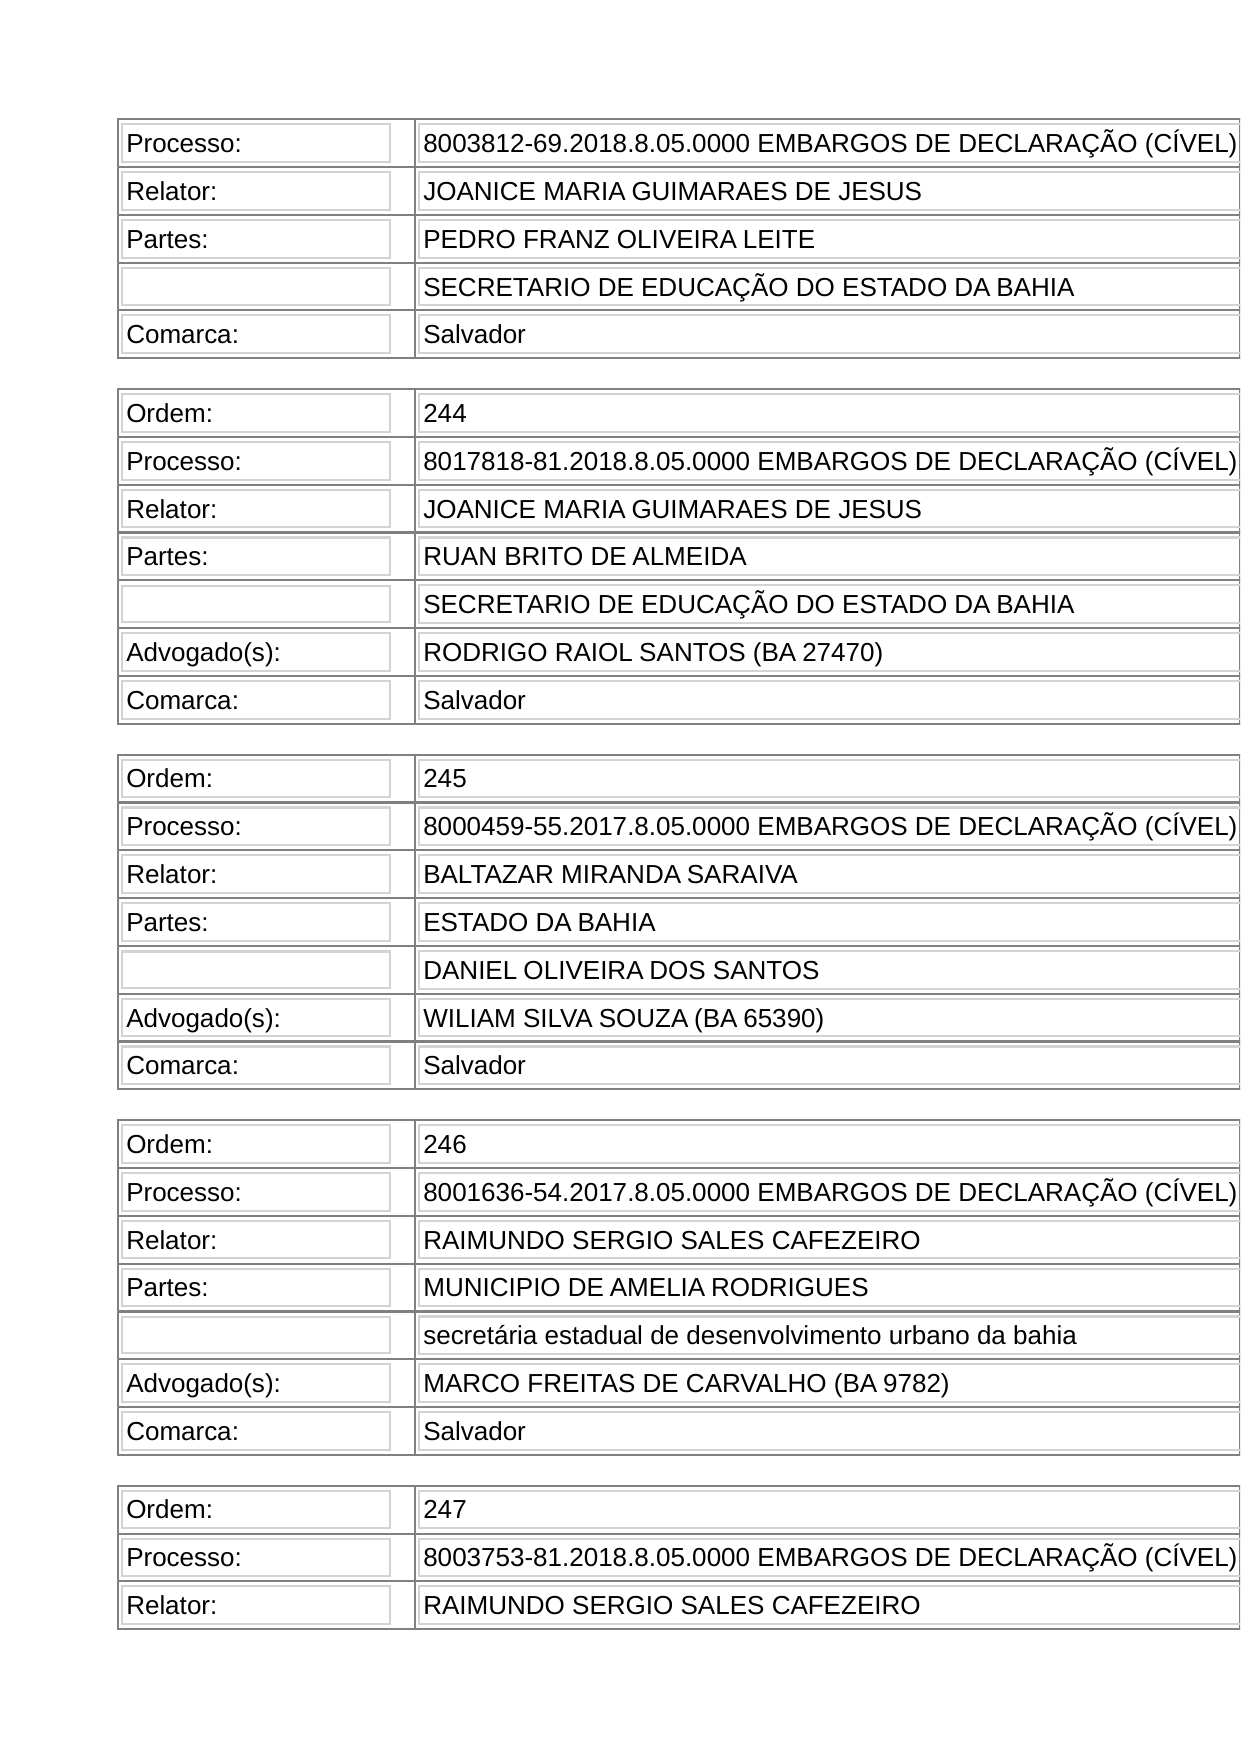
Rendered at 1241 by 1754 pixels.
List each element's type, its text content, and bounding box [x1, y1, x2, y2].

table_cell RUAN BRITO DE ALMEIDA [416, 534, 1239, 579]
table_cell secretária estadual de desenvolvimento urbano da bahia [416, 1313, 1239, 1358]
table_cell Comarca: [119, 311, 414, 357]
table_cell Partes: [119, 534, 414, 579]
table_cell Advogado(s): [119, 629, 414, 675]
table_cell WILIAM SILVA SOUZA (BA 65390) [416, 995, 1239, 1040]
table_cell Partes: [119, 899, 414, 945]
table_cell SECRETARIO DE EDUCAÇÃO DO ESTADO DA BAHIA [416, 264, 1239, 309]
table_cell RAIMUNDO SERGIO SALES CAFEZEIRO [416, 1217, 1239, 1262]
table_header 246 [416, 1121, 1239, 1167]
table_cell Comarca: [119, 1043, 414, 1088]
table_cell 8001636-54.2017.8.05.0000 EMBARGOS DE DECLARAÇÃO (CÍVEL) [416, 1169, 1239, 1215]
table_cell Processo: [119, 120, 414, 166]
table_cell Salvador [416, 1408, 1239, 1454]
table_cell Relator: [119, 168, 414, 214]
table_header Ordem: [119, 390, 414, 436]
table_cell Processo: [119, 804, 414, 849]
table_cell Relator: [119, 1582, 414, 1628]
table_header 247 [416, 1487, 1239, 1532]
table_header Ordem: [119, 756, 414, 801]
table_cell Processo: [119, 1169, 414, 1215]
table_cell [119, 581, 414, 627]
table_cell [119, 264, 414, 309]
table_cell Advogado(s): [119, 1360, 414, 1406]
table_cell 8017818-81.2018.8.05.0000 EMBARGOS DE DECLARAÇÃO (CÍVEL) [416, 438, 1239, 484]
table_header 245 [416, 756, 1239, 801]
table_cell 8000459-55.2017.8.05.0000 EMBARGOS DE DECLARAÇÃO (CÍVEL) [416, 804, 1239, 849]
table_cell [119, 1313, 414, 1358]
table_cell BALTAZAR MIRANDA SARAIVA [416, 851, 1239, 897]
table_cell JOANICE MARIA GUIMARAES DE JESUS [416, 486, 1239, 531]
table_cell MARCO FREITAS DE CARVALHO (BA 9782) [416, 1360, 1239, 1406]
table_cell PEDRO FRANZ OLIVEIRA LEITE [416, 216, 1239, 262]
table_cell Processo: [119, 1535, 414, 1580]
table_cell Salvador [416, 1043, 1239, 1088]
table_cell Relator: [119, 851, 414, 897]
table_cell [119, 947, 414, 993]
table_cell Comarca: [119, 677, 414, 723]
table_cell RAIMUNDO SERGIO SALES CAFEZEIRO [416, 1582, 1239, 1628]
table_cell Salvador [416, 311, 1239, 357]
table_cell Salvador [416, 677, 1239, 723]
table_cell SECRETARIO DE EDUCAÇÃO DO ESTADO DA BAHIA [416, 581, 1239, 627]
table_header 244 [416, 390, 1239, 436]
table_cell Comarca: [119, 1408, 414, 1454]
table_cell Processo: [119, 438, 414, 484]
table_cell Partes: [119, 1265, 414, 1310]
table_cell RODRIGO RAIOL SANTOS (BA 27470) [416, 629, 1239, 675]
table_cell Relator: [119, 486, 414, 531]
table_cell DANIEL OLIVEIRA DOS SANTOS [416, 947, 1239, 993]
table_cell Relator: [119, 1217, 414, 1262]
table_header Ordem: [119, 1487, 414, 1532]
table_cell 8003812-69.2018.8.05.0000 EMBARGOS DE DECLARAÇÃO (CÍVEL) [416, 120, 1239, 166]
table_cell Partes: [119, 216, 414, 262]
table_cell MUNICIPIO DE AMELIA RODRIGUES [416, 1265, 1239, 1310]
table_cell ESTADO DA BAHIA [416, 899, 1239, 945]
table_cell 8003753-81.2018.8.05.0000 EMBARGOS DE DECLARAÇÃO (CÍVEL) [416, 1535, 1239, 1580]
table_cell JOANICE MARIA GUIMARAES DE JESUS [416, 168, 1239, 214]
table_header Ordem: [119, 1121, 414, 1167]
table_cell Advogado(s): [119, 995, 414, 1040]
